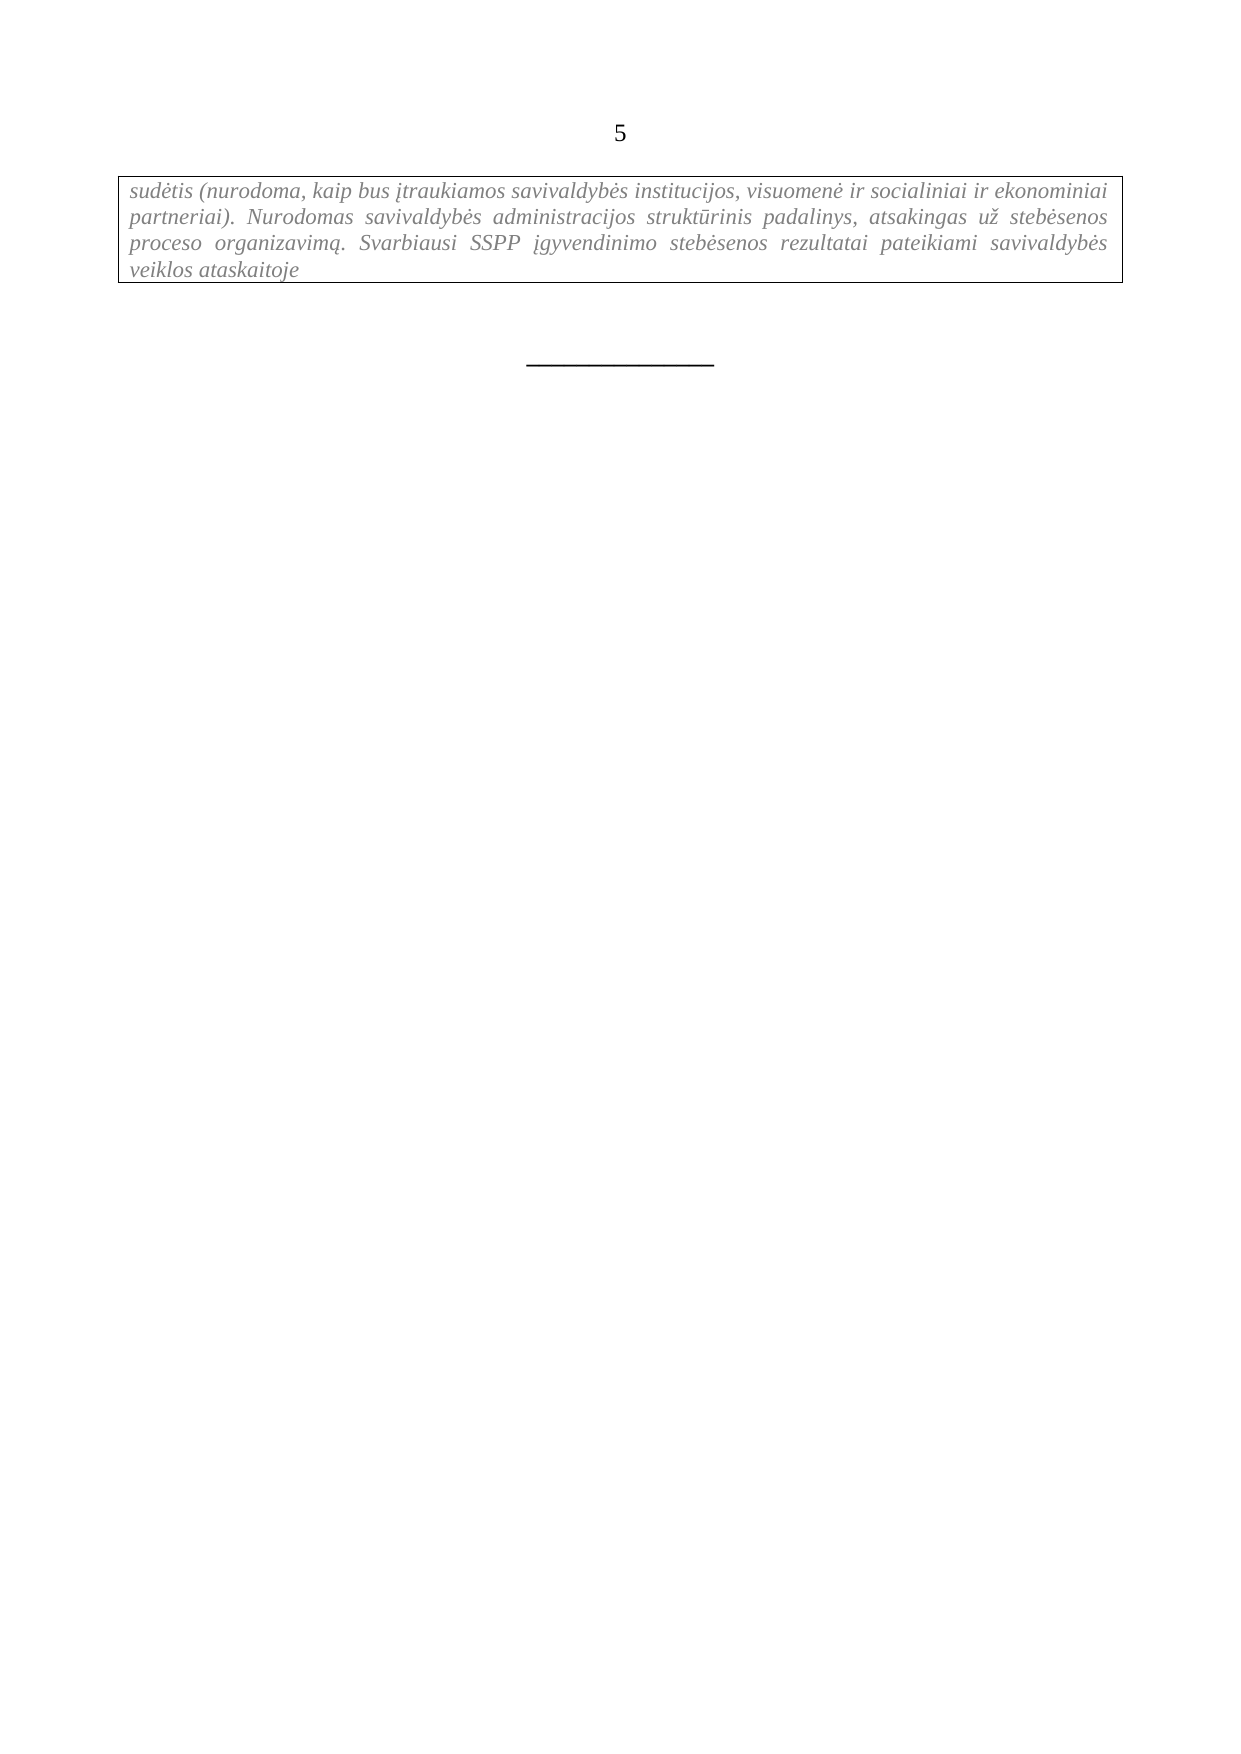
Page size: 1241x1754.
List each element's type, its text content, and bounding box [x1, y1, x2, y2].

table_cell sudėtis (nurodoma, kaip bus įtraukiamos savivaldybės institucijos, visuomenė ir socialiniai ir ekonominiai partneriai). Nurodomas savivaldybės administracijos struktūrinis padalinys, atsakingas už stebėsenos proceso organizavimą. Svarbiausi SSPP įgyvendinimo stebėsenos rezultatai pateikiami savivaldybės veiklos ataskaitoje [119, 177, 1122, 282]
text _______________ [118, 341, 1122, 369]
